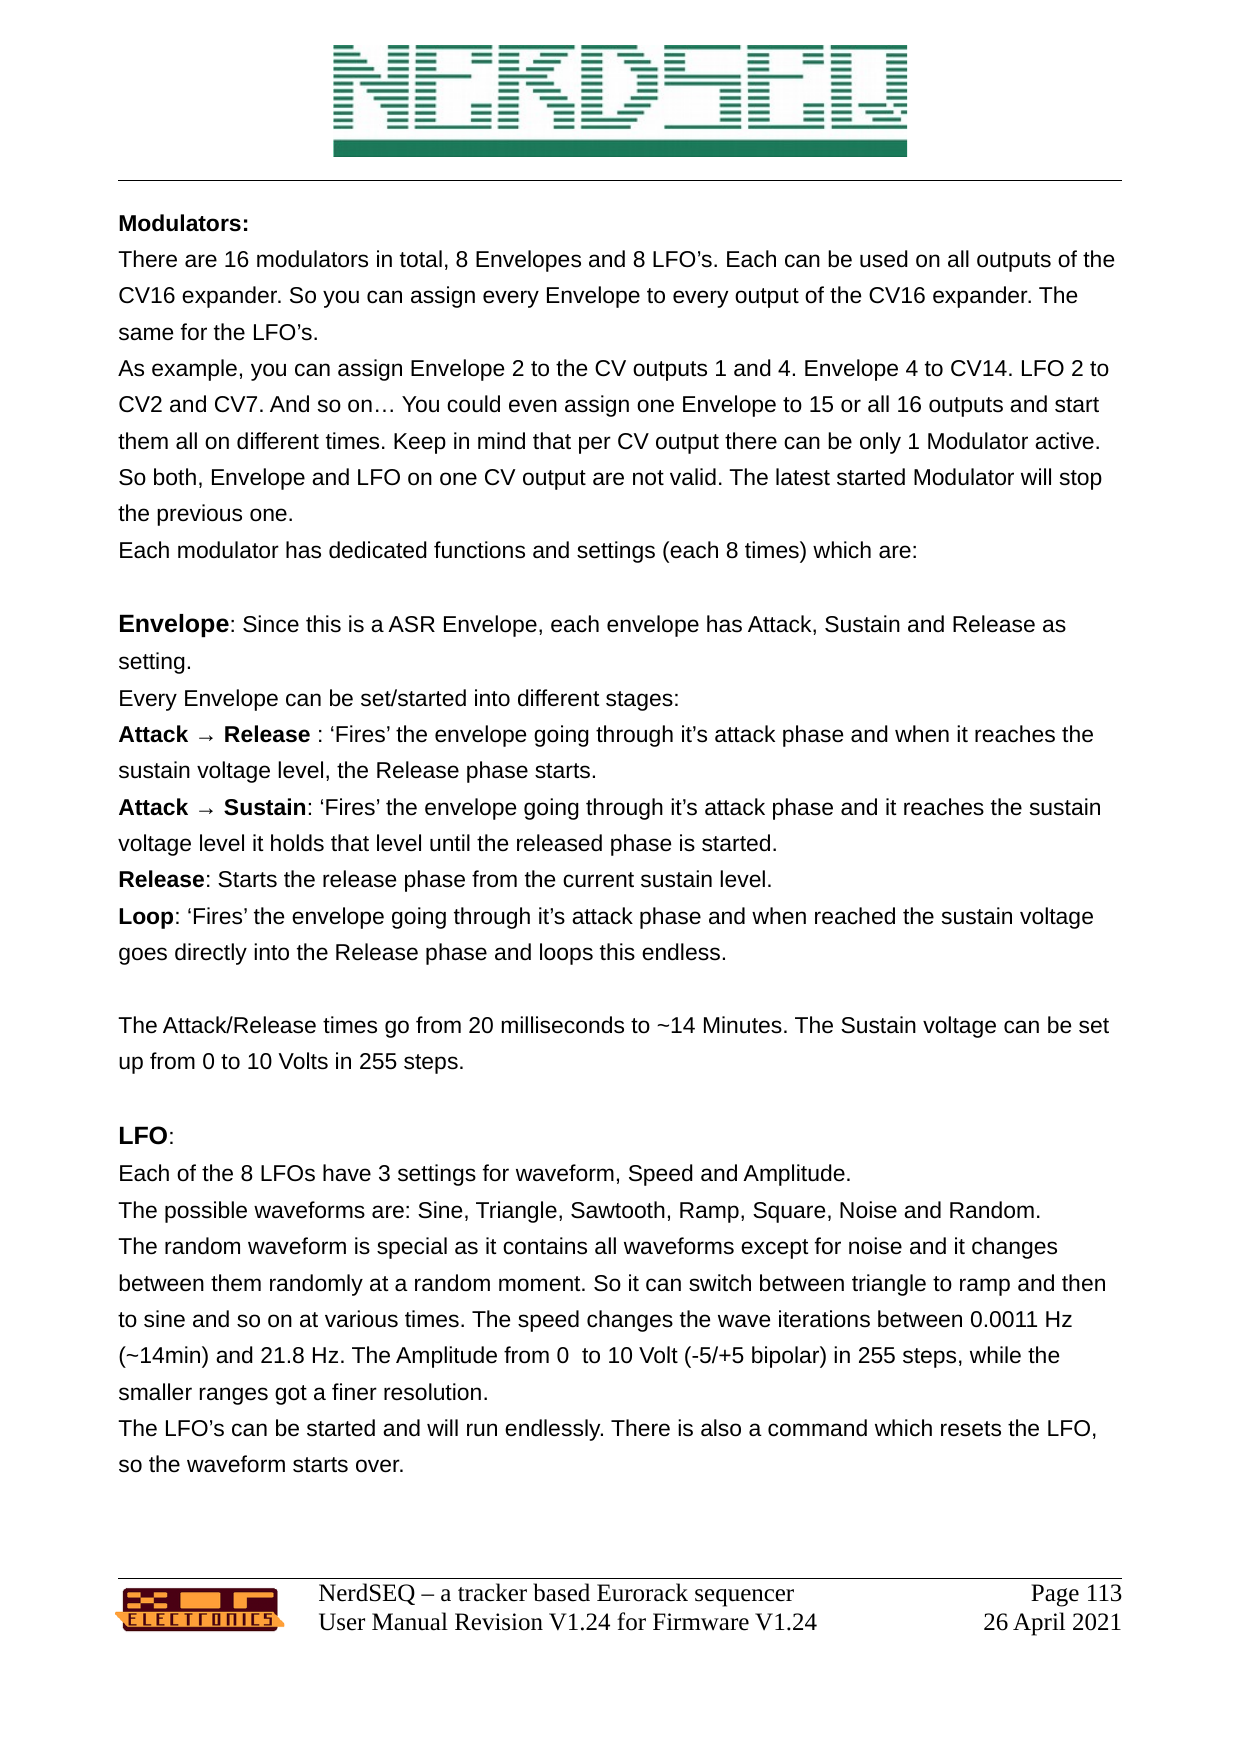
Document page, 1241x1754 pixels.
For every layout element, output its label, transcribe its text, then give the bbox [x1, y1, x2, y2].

text There are 16 modulators in total, 8 Envelopes and 8 LFO’s. Each can be used on all outputs of the CV16 expander. So you can assign every Envelope to every output of the CV16 expander. The same for the LFO’s. [118, 246, 1122, 345]
text The LFO’s can be started and will run endlessly. There is also a command which resets the LFO, so the waveform starts over. [118, 1415, 1122, 1478]
picture [115, 1584, 285, 1634]
text Modulators: [118, 209, 1122, 236]
text Loop: ‘Fires’ the envelope going through it’s attack phase and when reached the sustain voltage goes directly into the Release phase and loops this endless. [118, 903, 1122, 965]
text Every Envelope can be set/started into different stages: [118, 684, 1122, 711]
text LFO: [118, 1121, 1122, 1149]
text As example, you can assign Envelope 2 to the CV outputs 1 and 4. Envelope 4 to CV14. LFO 2 to CV2 and CV7. And so on… You could even assign one Envelope to 15 or all 16 outputs and start them all on different times. Keep in mind that per CV output there can be only 1 Modulator active. So both, Envelope and LFO on one CV output are not valid. The latest started Modulator will stop the previous one. [118, 355, 1122, 527]
text The random waveform is special as it contains all waveforms except for noise and it changes between them randomly at a random moment. So it can switch between triangle to ramp and then to sine and so on at various times. The speed changes the wave iterations between 0.0011 Hz (~14min) and 21.8 Hz. The Amplitude from 0 to 10 Volt (-5/+5 bipolar) in 255 steps, while the smaller ranges got a finer resolution. [118, 1233, 1122, 1405]
text The Attack/Release times go from 20 milliseconds to ~14 Minutes. The Sustain voltage can be set up from 0 to 10 Volts in 255 steps. [118, 1012, 1122, 1074]
text Release: Starts the release phase from the current sustain level. [118, 866, 1122, 893]
text The possible waveforms are: Sine, Triangle, Sawtooth, Ramp, Square, Noise and Random. [118, 1197, 1122, 1223]
text Envelope: Since this is a ASR Envelope, each envelope has Attack, Sustain and Release as setting. [118, 609, 1122, 674]
text Each modulator has dedicated functions and settings (each 8 times) which are: [118, 537, 1122, 563]
text Attack → Sustain: ‘Fires’ the envelope going through it’s attack phase and it reaches the sustain voltage level it holds that level until the released phase is started. [118, 794, 1122, 856]
text Attack → Release : ‘Fires’ the envelope going through it’s attack phase and when it reaches the sustain voltage level, the Release phase starts. [118, 721, 1122, 784]
text Each of the 8 LFOs have 3 settings for waveform, Speed and Amplitude. [118, 1160, 1122, 1187]
picture [333, 45, 908, 157]
